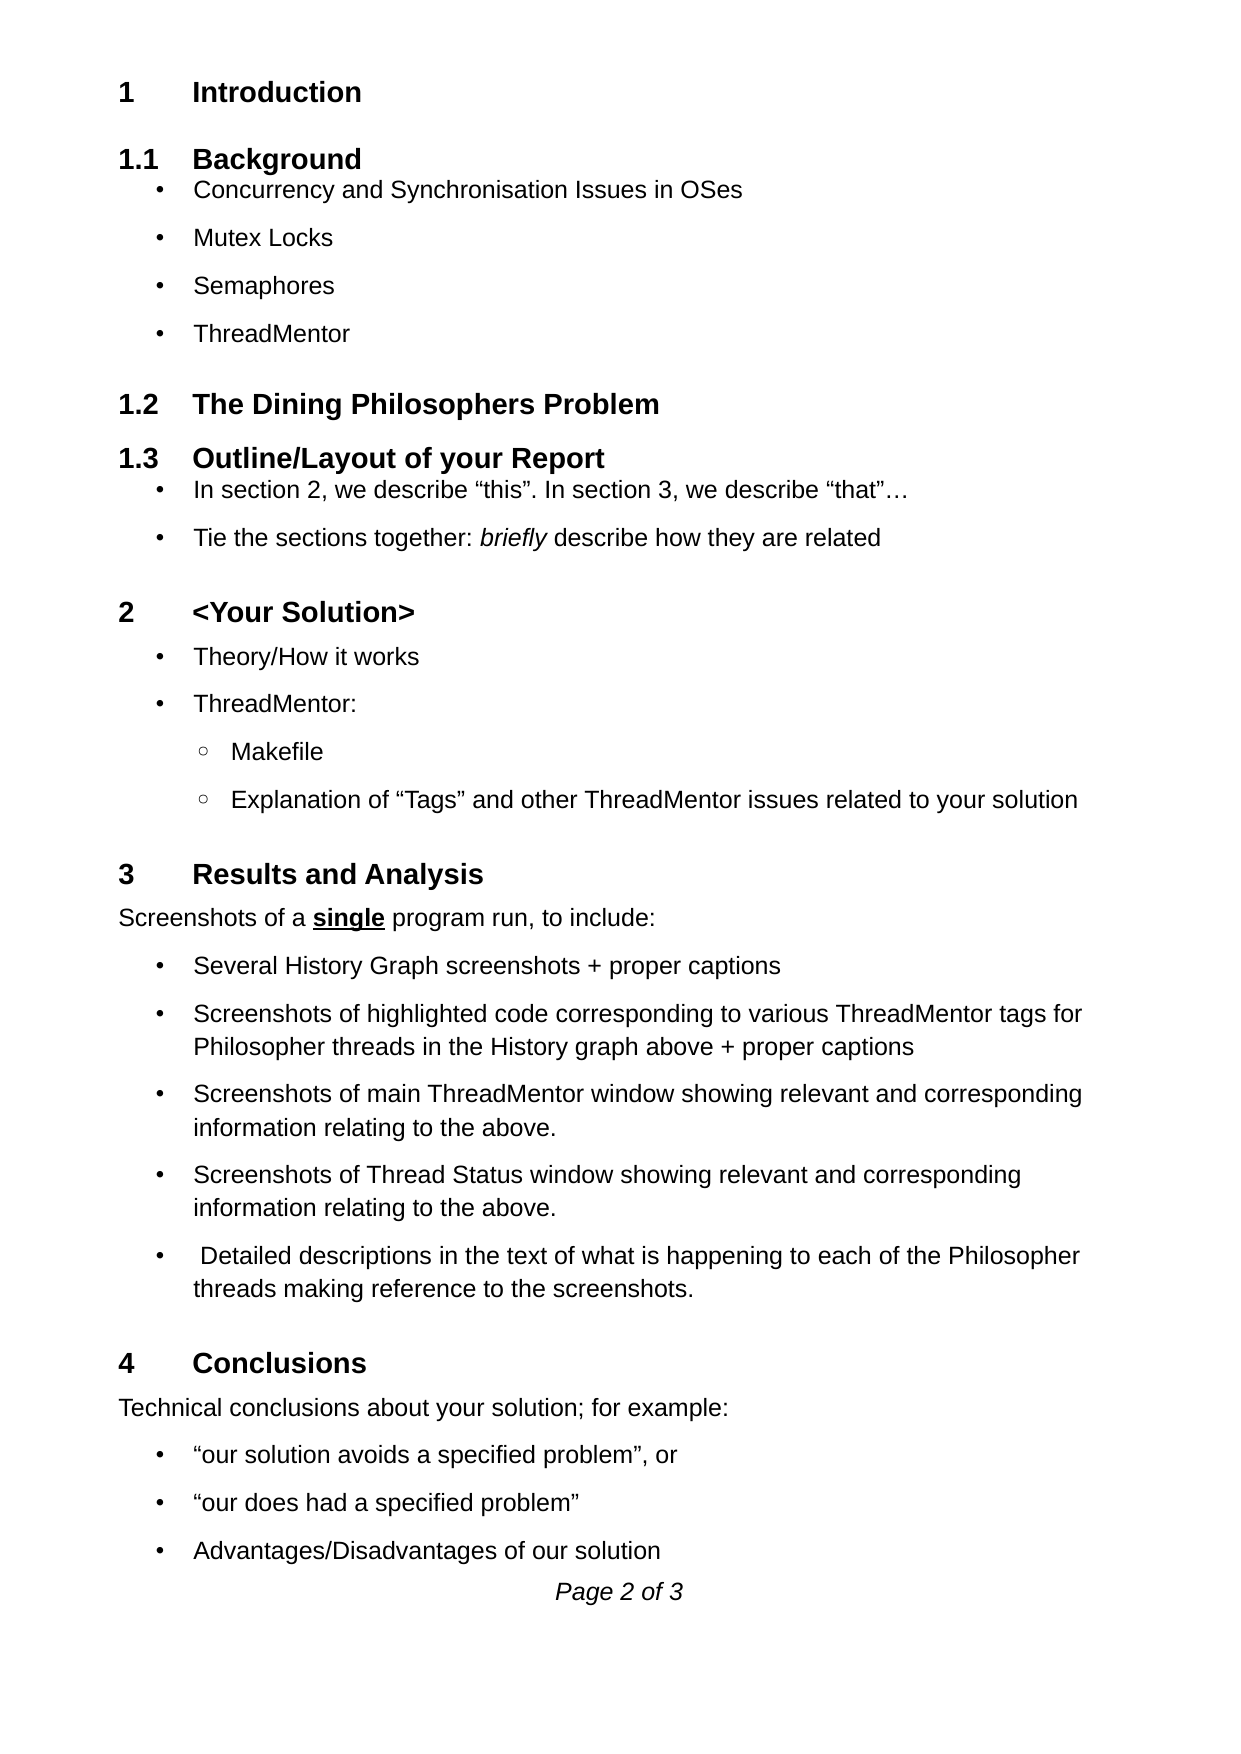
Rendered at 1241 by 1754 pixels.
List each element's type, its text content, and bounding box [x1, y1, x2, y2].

subtitle Introduction [118, 75, 1122, 108]
list ThreadMentor: [156, 689, 1122, 718]
list Theory/How it works [156, 641, 1122, 670]
list Several History Graph screenshots + proper captions [156, 951, 1122, 980]
list Screenshots of highlighted code corresponding to various ThreadMentor tags for Philosopher threads in the History graph above + proper captions [156, 999, 1122, 1061]
list Screenshots of Thread Status window showing relevant and corresponding information relating to the above. [156, 1160, 1122, 1222]
text Technical conclusions about your solution; for example: [118, 1393, 1122, 1421]
list Screenshots of main ThreadMentor window showing relevant and corresponding information relating to the above. [156, 1079, 1122, 1141]
list Concurrency and Synchronisation Issues in OSes [156, 175, 1122, 204]
text Screenshots of a single program run, to include: [118, 903, 1122, 932]
list Mutex Locks [156, 223, 1122, 252]
list “our does had a specified problem” [156, 1488, 1122, 1517]
list ThreadMentor [156, 318, 1122, 347]
list Advantages/Disadvantages of our solution [156, 1536, 1122, 1564]
subtitle Results and Analysis [118, 857, 1122, 891]
list Detailed descriptions in the text of what is happening to each of the Philosopher threads making reference to the screenshots. [156, 1241, 1122, 1303]
list Makefile [193, 737, 1122, 766]
list Semaphores [156, 271, 1122, 300]
subtitle The Dining Philosophers Problem [118, 387, 1122, 421]
subtitle <Your Solution> [118, 595, 1122, 629]
list “our solution avoids a specified problem”, or [156, 1440, 1122, 1469]
subtitle Outline/Layout of your Report [118, 441, 1122, 475]
subtitle Conclusions [118, 1347, 1122, 1380]
subtitle Background [118, 142, 1122, 175]
list Explanation of “Tags” and other ThreadMentor issues related to your solution [193, 784, 1122, 813]
list Tie the sections together: briefly describe how they are related [156, 523, 1122, 552]
list In section 2, we describe “this”. In section 3, we describe “that”… [156, 475, 1122, 504]
